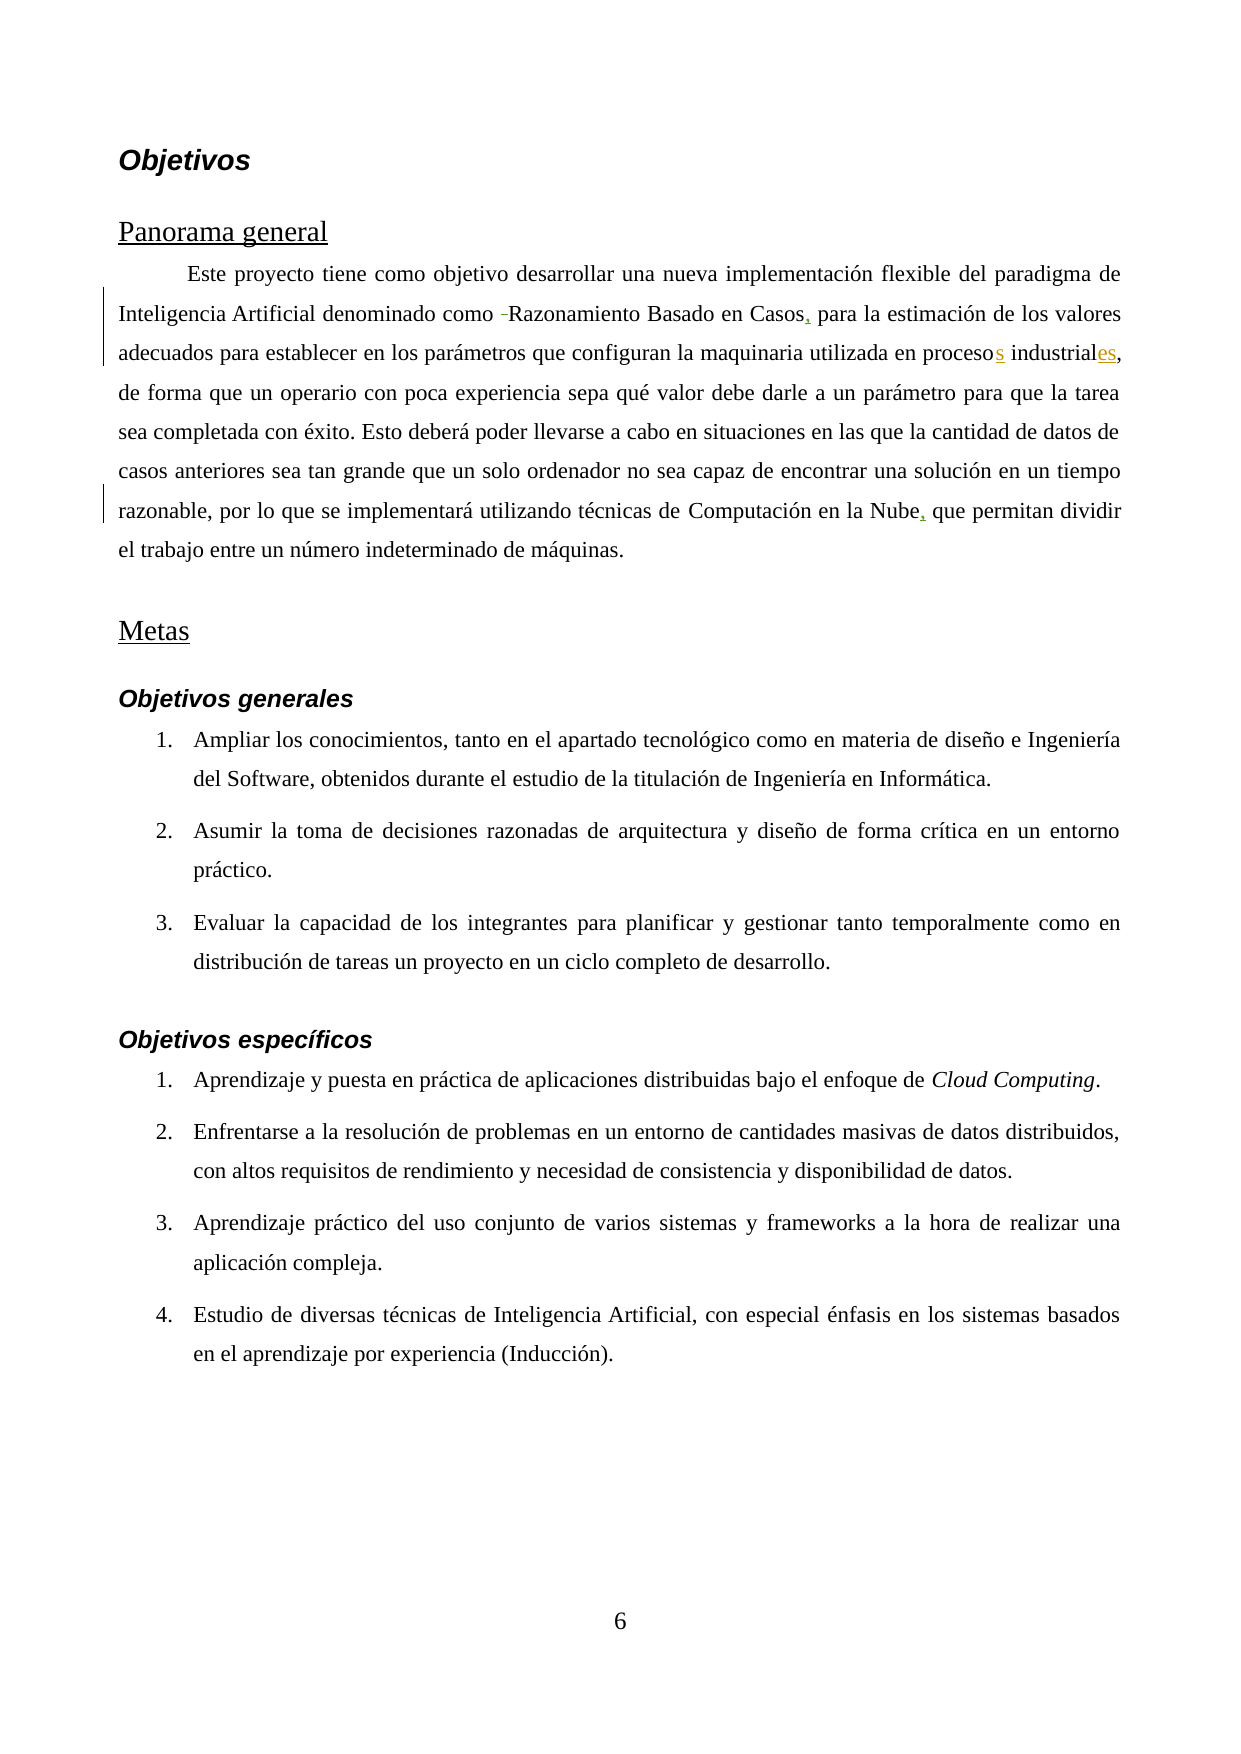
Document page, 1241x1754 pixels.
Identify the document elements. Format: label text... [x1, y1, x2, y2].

list Asumir la toma de decisiones razonadas de arquitectura y diseño de forma crítica en un entorno práctico. [156, 817, 1122, 883]
text Este proyecto tiene como objetivo desarrollar una nueva implementación flexible del paradigma de Inteligencia Artificial denominado como Razonamiento Basado en Casos, para la estimación de los valores adecuados para establecer en los parámetros que configuran la maquinaria utilizada en procesos industriales, de forma que un operario con poca experiencia sepa qué valor debe darle a un parámetro para que la tarea sea completada con éxito. Esto deberá poder llevarse a cabo en situaciones en las que la cantidad de datos de casos anteriores sea tan grande que un solo ordenador no sea capaz de encontrar una solución en un tiempo razonable, por lo que se implementará utilizando técnicas de Computación en la Nube, que permitan dividir el trabajo entre un número indeterminado de máquinas. [118, 260, 1122, 563]
subtitle Objetivos [118, 143, 1122, 177]
list Ampliar los conocimientos, tanto en el apartado tecnológico como en materia de diseño e Ingeniería del Software, obtenidos durante el estudio de la titulación de Ingeniería en Informática. [156, 726, 1122, 791]
subtitle Objetivos específicos [118, 1025, 1122, 1053]
subtitle Panorama general [118, 214, 1122, 248]
subtitle Metas [118, 613, 1122, 647]
list Aprendizaje práctico del uso conjunto de varios sistemas y frameworks a la hora de realizar una aplicación compleja. [156, 1209, 1122, 1275]
list Estudio de diversas técnicas de Inteligencia Artificial, con especial énfasis en los sistemas basados en el aprendizaje por experiencia (Inducción). [156, 1301, 1122, 1367]
list Aprendizaje y puesta en práctica de aplicaciones distribuidas bajo el enfoque de Cloud Computing. [156, 1066, 1122, 1092]
list Evaluar la capacidad de los integrantes para planificar y gestionar tanto temporalmente como en distribución de tareas un proyecto en un ciclo completo de desarrollo. [156, 908, 1122, 974]
subtitle Objetivos generales [118, 684, 1122, 713]
list Enfrentarse a la resolución de problemas en un entorno de cantidades masivas de datos distribuidos, con altos requisitos de rendimiento y necesidad de consistencia y disponibilidad de datos. [156, 1118, 1122, 1184]
